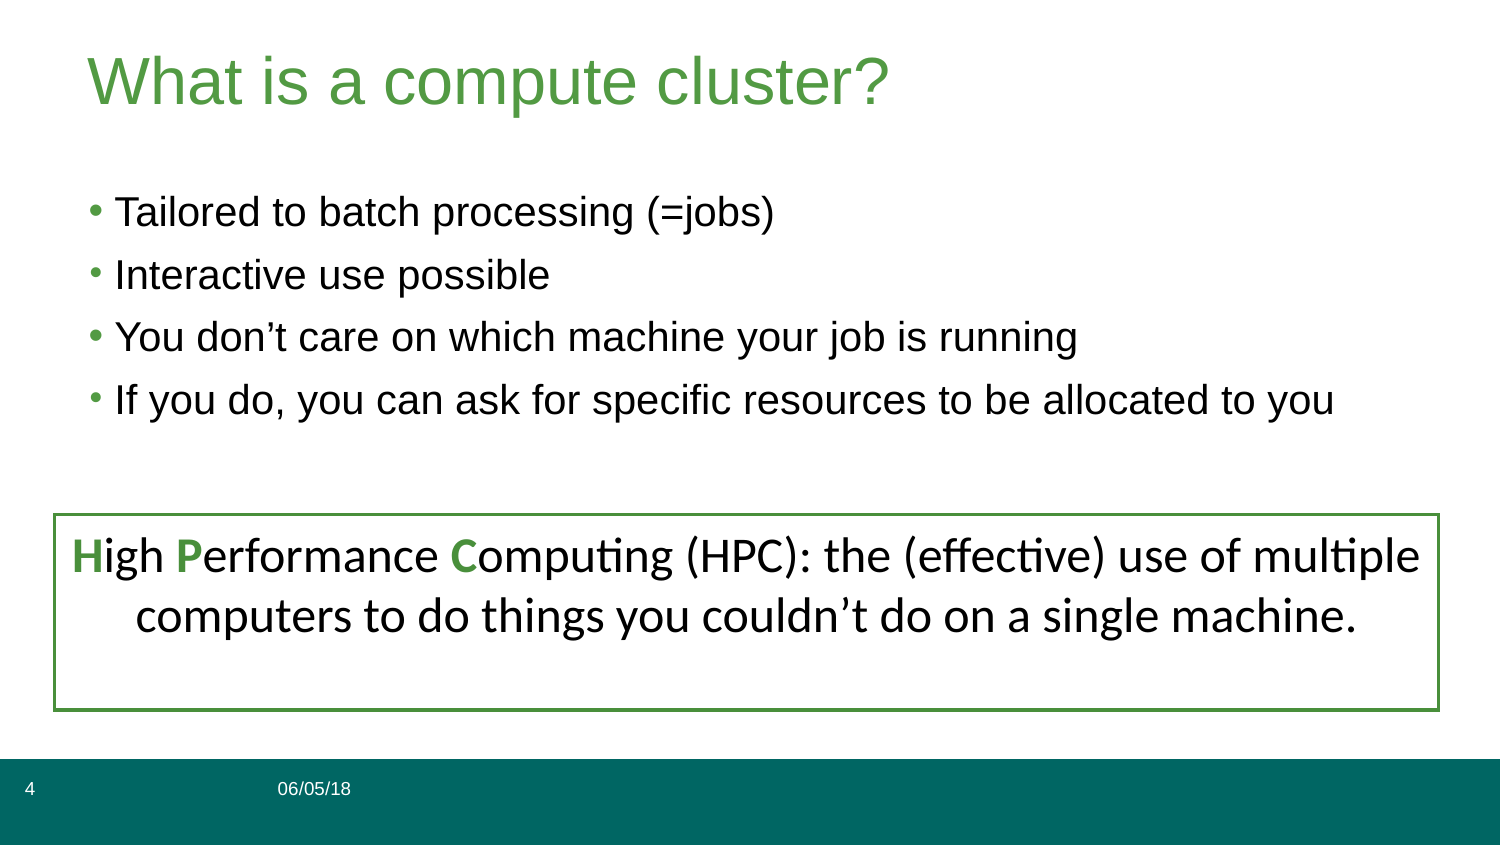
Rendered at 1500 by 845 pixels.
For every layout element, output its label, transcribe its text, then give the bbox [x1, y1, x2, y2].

title What is a compute cluster? [87, 37, 1426, 132]
text_box High Performance Computing (HPC): the (effective) use of multiple computers to do things you couldn’t do on a single machine. [54, 514, 1439, 710]
text_box 06/05/18 [277, 776, 553, 799]
list Tailored to batch processing (=jobs) Interactive use possible You don’t care on which machine your job is running If you do, you can ask for specific resources to be allocated to you [88, 185, 1427, 437]
text_box [24, 776, 76, 799]
